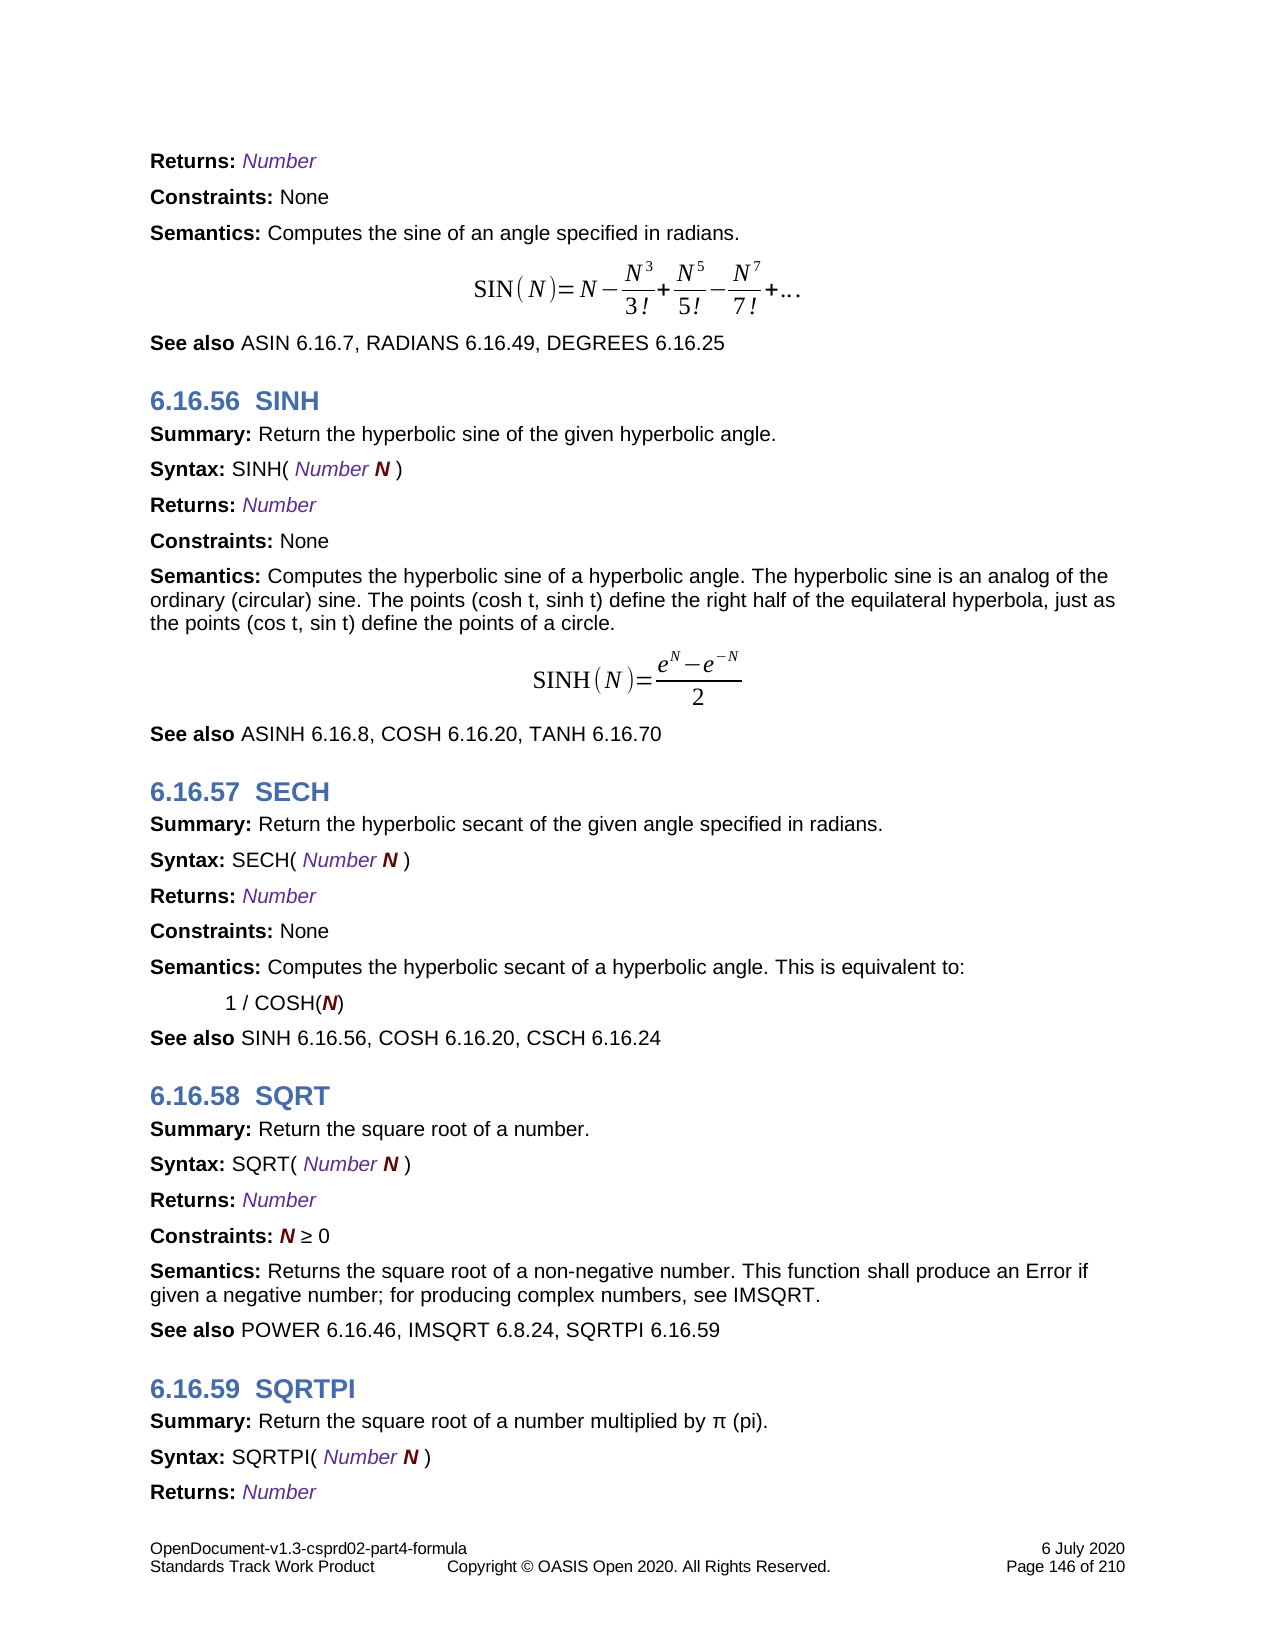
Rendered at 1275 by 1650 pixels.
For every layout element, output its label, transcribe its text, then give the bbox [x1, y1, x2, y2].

text Summary: Return the square root of a number multiplied by π (pi). [150, 1409, 1125, 1433]
subtitle SQRT [150, 1081, 1125, 1111]
text See also POWER 6.16.46, IMSQRT 6.8.24, SQRTPI 6.16.59 [150, 1319, 1125, 1342]
text Returns: Number [150, 1188, 1125, 1212]
text Constraints: None [150, 186, 1125, 209]
text Semantics: Computes the hyperbolic sine of a hyperbolic angle. The hyperbolic sine is an analog of the ordinary (circular) sine. The points (cosh t, sinh t) define the right half of the equilateral hyperbola, just as the points (cos t, sin t) define the points of a circle. [150, 565, 1125, 635]
text Syntax: SQRTPI( Number N ) [150, 1445, 1125, 1469]
text See also ASINH 6.16.8, COSH 6.16.20, TANH 6.16.70 [150, 722, 1125, 746]
text Syntax: SQRT( Number N ) [150, 1153, 1125, 1176]
text Summary: Return the hyperbolic sine of the given hyperbolic angle. [150, 422, 1125, 446]
text Constraints: None [150, 920, 1125, 943]
text Returns: Number [150, 884, 1125, 908]
text 1 / COSH(N) [150, 991, 1125, 1014]
text Returns: Number [150, 493, 1125, 517]
text See also SINH 6.16.56, COSH 6.16.20, CSCH 6.16.24 [150, 1027, 1125, 1050]
text Constraints: N ≥ 0 [150, 1224, 1125, 1248]
subtitle SQRTPI [150, 1373, 1125, 1403]
text See also ASIN 6.16.7, RADIANS 6.16.49, DEGREES 6.16.25 [150, 332, 1125, 355]
text Syntax: SINH( Number N ) [150, 458, 1125, 481]
subtitle SECH [150, 777, 1125, 807]
text Summary: Return the hyperbolic secant of the given angle specified in radians. [150, 813, 1125, 836]
text Semantics: Returns the square root of a non-negative number. This function shall produce an Error if given a negative number; for producing complex numbers, see IMSQRT. [150, 1260, 1125, 1307]
subtitle SINH [150, 386, 1125, 416]
text Returns: Number [150, 150, 1125, 173]
text Semantics: Computes the sine of an angle specified in radians. [150, 221, 1125, 245]
text Returns: Number [150, 1481, 1125, 1504]
text Semantics: Computes the hyperbolic secant of a hyperbolic angle. This is equivalent to: [150, 955, 1125, 979]
text Constraints: None [150, 529, 1125, 553]
text Summary: Return the square root of a number. [150, 1117, 1125, 1141]
text Syntax: SECH( Number N ) [150, 848, 1125, 872]
